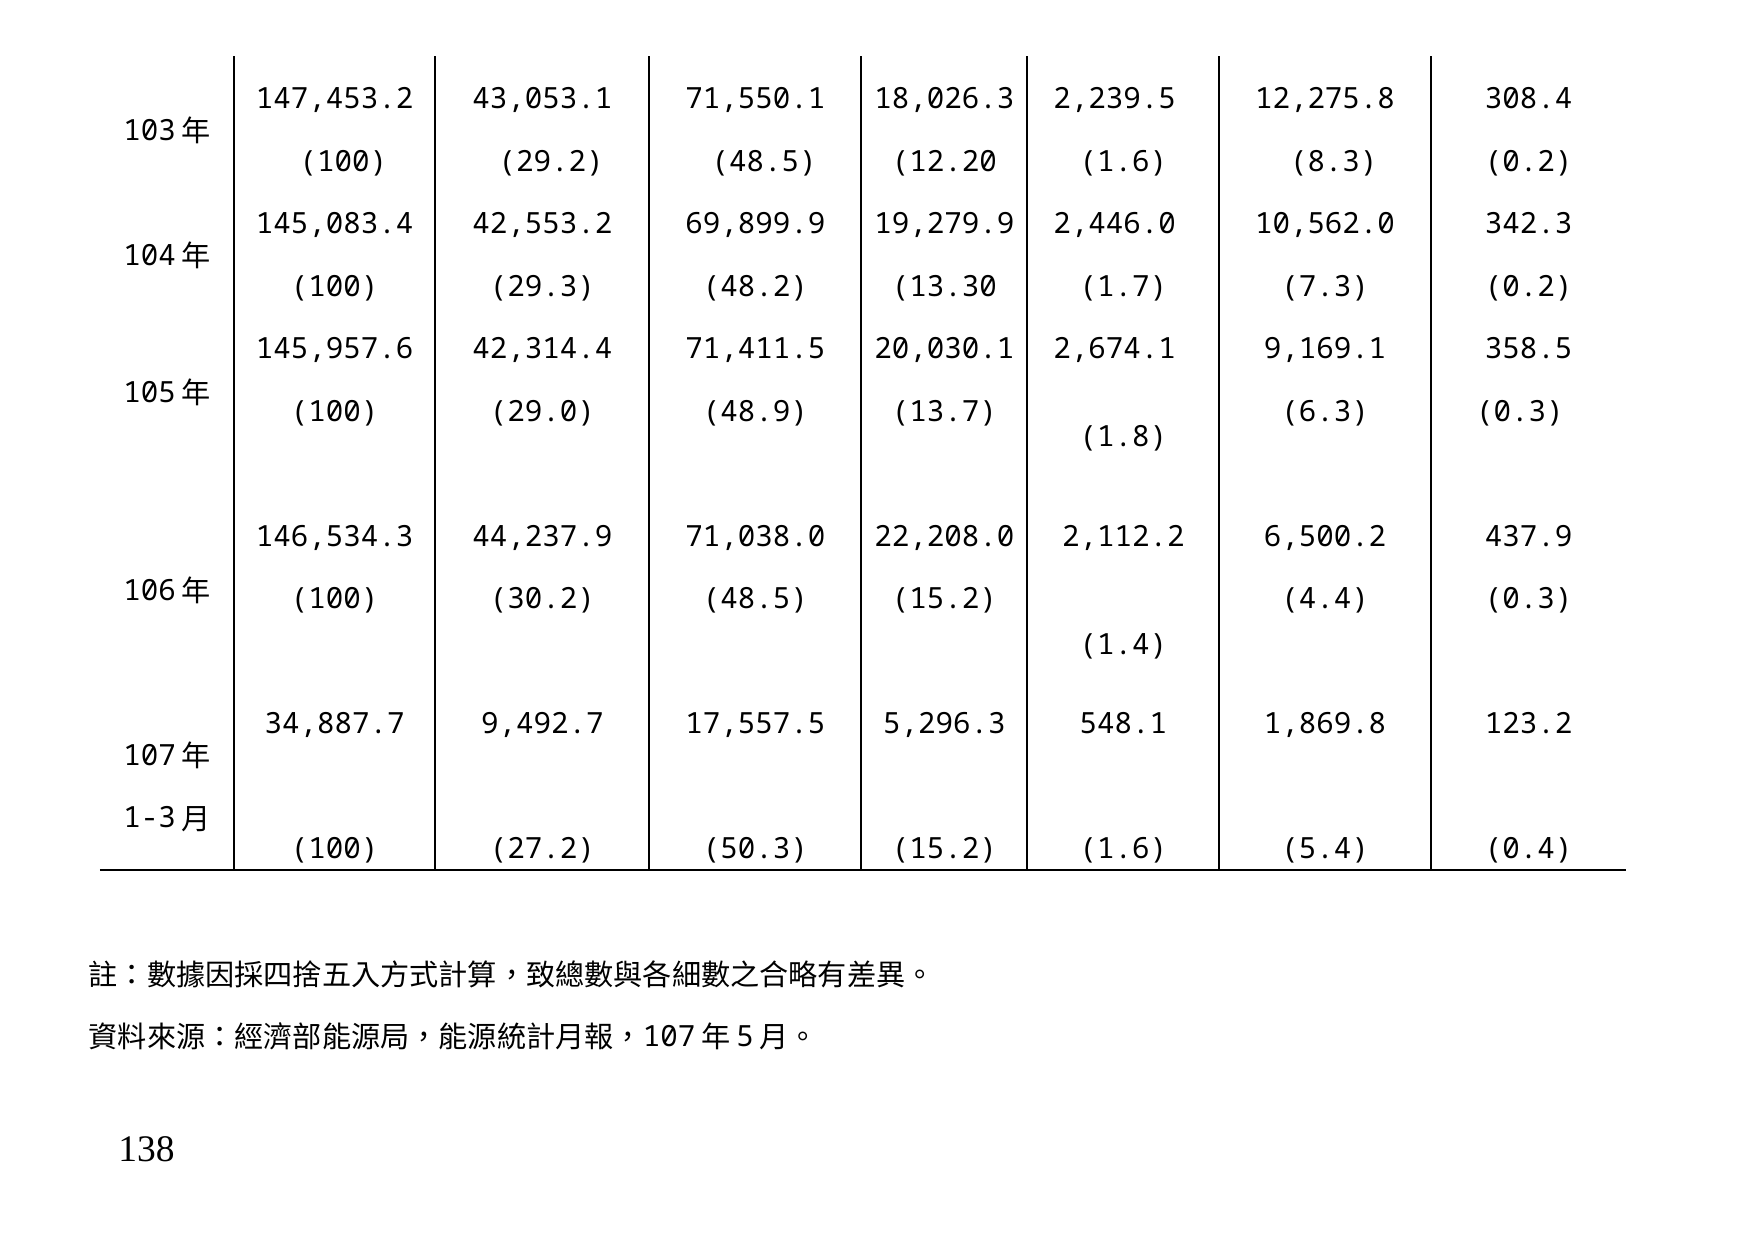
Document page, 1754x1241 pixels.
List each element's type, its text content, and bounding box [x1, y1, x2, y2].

table_cell (5.4) [1220, 744, 1430, 868]
table_cell 6,500.2 [1220, 456, 1430, 556]
table_cell (0.2) [1432, 119, 1626, 181]
table_cell (0.3) [1432, 369, 1626, 456]
table_cell (15.2) [862, 556, 1026, 664]
table_cell (27.2) [436, 744, 648, 868]
table_cell 104年 [100, 181, 233, 306]
table_cell 358.5 [1432, 306, 1626, 368]
table_cell (1.8) [1028, 369, 1218, 456]
table_cell 12,275.8 [1220, 56, 1430, 118]
table_cell (1.4) [1028, 556, 1218, 664]
table_cell 1,869.8 [1220, 664, 1430, 743]
table_cell 105年 [100, 306, 233, 456]
table_cell (29.0) [436, 369, 648, 456]
table_cell (100) [235, 744, 434, 868]
table_cell 43,053.1 [436, 56, 648, 118]
table_cell 2,239.5 [1028, 56, 1218, 118]
table_cell 9,492.7 [436, 664, 648, 743]
table_cell 20,030.1 [862, 306, 1026, 368]
table_cell 19,279.9 [862, 181, 1026, 243]
table_cell 548.1 [1028, 664, 1218, 743]
table_cell 342.3 [1432, 181, 1626, 243]
table_cell (7.3) [1220, 244, 1430, 306]
table_cell (15.2) [862, 744, 1026, 868]
table_cell (100) [235, 556, 434, 664]
table_cell (0.2) [1432, 244, 1626, 306]
table_cell (6.3) [1220, 369, 1430, 456]
table_cell 123.2 [1432, 664, 1626, 743]
table_cell (48.2) [650, 244, 860, 306]
table_cell (48.5) [650, 119, 860, 181]
table_cell 18,026.3 [862, 56, 1026, 118]
table_cell 34,887.7 [235, 664, 434, 743]
table_cell 2,112.2 [1028, 456, 1218, 556]
table_cell (50.3) [650, 744, 860, 868]
table_cell (29.2) [436, 119, 648, 181]
table_cell 2,446.0 [1028, 181, 1218, 243]
table_cell (100) [235, 119, 434, 181]
table_cell (1.6) [1028, 744, 1218, 868]
table_cell (1.7) [1028, 244, 1218, 306]
table_cell 71,550.1 [650, 56, 860, 118]
table_cell 42,553.2 [436, 181, 648, 243]
table_cell 44,237.9 [436, 456, 648, 556]
table_cell (0.4) [1432, 744, 1626, 868]
table_cell (100) [235, 369, 434, 456]
table_cell (1.6) [1028, 119, 1218, 181]
table_cell (4.4) [1220, 556, 1430, 664]
table_cell 145,957.6 [235, 306, 434, 368]
table_cell 103年 [100, 56, 233, 181]
table_cell (48.9) [650, 369, 860, 456]
table_cell (13.7) [862, 369, 1026, 456]
table_cell 69,899.9 [650, 181, 860, 243]
table_cell 10,562.0 [1220, 181, 1430, 243]
table_cell 2,674.1 [1028, 306, 1218, 368]
table_cell 106年 [100, 456, 233, 664]
table_cell 308.4 [1432, 56, 1626, 118]
table_cell 437.9 [1432, 456, 1626, 556]
table_cell (8.3) [1220, 119, 1430, 181]
table_cell 147,453.2 [235, 56, 434, 118]
table_cell 71,411.5 [650, 306, 860, 368]
table_cell 146,534.3 [235, 456, 434, 556]
table_cell (100) [235, 244, 434, 306]
table_cell (30.2) [436, 556, 648, 664]
table_cell 71,038.0 [650, 456, 860, 556]
table_cell 145,083.4 [235, 181, 434, 243]
table_cell 9,169.1 [1220, 306, 1430, 368]
table_cell (29.3) [436, 244, 648, 306]
table_cell (48.5) [650, 556, 860, 664]
table_cell 22,208.0 [862, 456, 1026, 556]
table_cell 42,314.4 [436, 306, 648, 368]
text 註：數據因採四捨五入方式計算，致總數與各細數之合略有差異。 [88, 931, 1636, 993]
table_cell 107年 1-3月 [100, 664, 233, 868]
table_cell 17,557.5 [650, 664, 860, 743]
text 資料來源：經濟部能源局，能源統計月報，107年5月。 [88, 993, 1636, 1056]
table_cell (0.3) [1432, 556, 1626, 664]
table_cell (12.20 [862, 119, 1026, 181]
table_cell (13.30 [862, 244, 1026, 306]
table_cell 5,296.3 [862, 664, 1026, 743]
